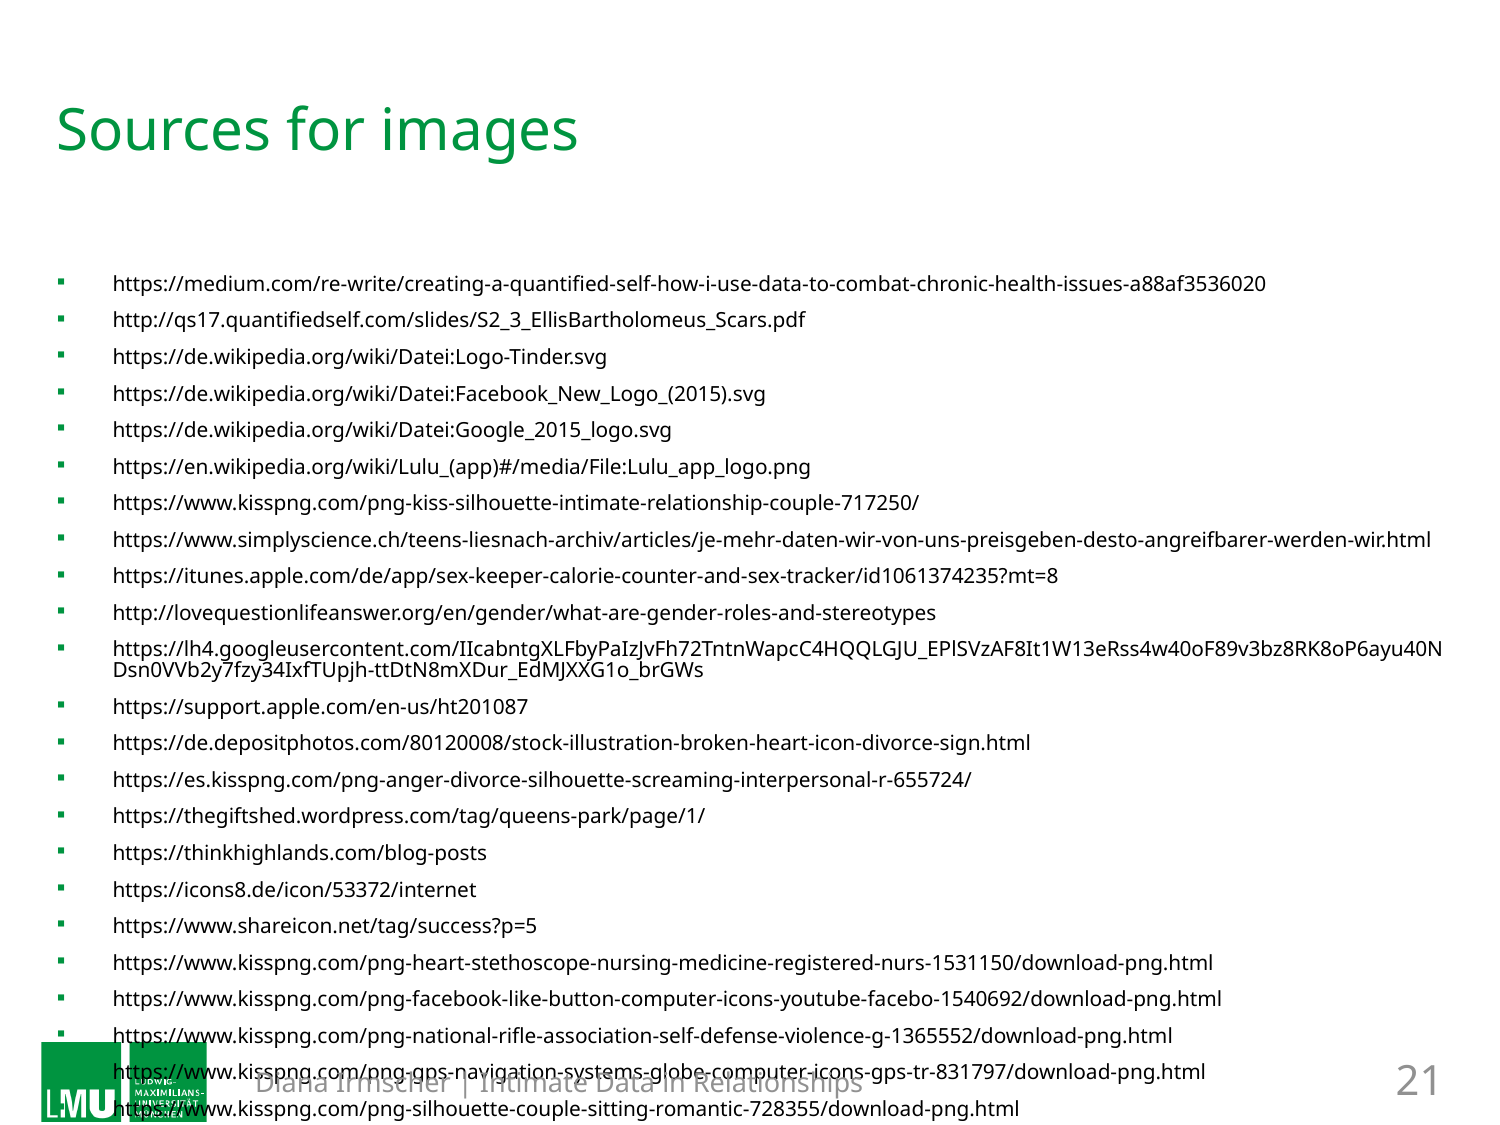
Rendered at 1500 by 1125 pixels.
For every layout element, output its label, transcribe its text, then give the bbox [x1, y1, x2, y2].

slide_number [1014, 1046, 1459, 1117]
footer Diana Irmscher | Intimate Data in Relationships [240, 1046, 963, 1117]
list https://medium.com/re-write/creating-a-quantified-self-how-i-use-data-to-combat-chronic-health-issues-a88af3536020 http://qs17.quantifiedself.com/slides/S2_3_EllisBartholomeus_Scars.pdf https://de.wikipedia.org/wiki/Datei:Logo-Tinder.svg https://de.wikipedia.org/wiki/Datei:Facebook_New_Logo_(2015).svg https://de.wikipedia.org/wiki/Datei:Google_2015_logo.svg https://en.wikipedia.org/wiki/Lulu_(app)#/media/File:Lulu_app_logo.png https://www.kisspng.com/png-kiss-silhouette-intimate-relationship-couple-717250/ https://www.simplyscience.ch/teens-liesnach-archiv/articles/je-mehr-daten-wir-von-uns-preisgeben-desto-angreifbarer-werden-wir.html https://itunes.apple.com/de/app/sex-keeper-calorie-counter-and-sex-tracker/id1061374235?mt=8 http://lovequestionlifeanswer.org/en/gender/what-are-gender-roles-and-stereotypes https://lh4.googleusercontent.com/IIcabntgXLFbyPaIzJvFh72TntnWapcC4HQQLGJU_EPlSVzAF8It1W13eRss4w40oF89v3bz8RK8oP6ayu40NDsn0VVb2y7fzy34IxfTUpjh-ttDtN8mXDur_EdMJXXG1o_brGWs https://support.apple.com/en-us/ht201087 https://de.depositphotos.com/80120008/stock-illustration-broken-heart-icon-divorce-sign.html https://es.kisspng.com/png-anger-divorce-silhouette-screaming-interpersonal-r-655724/ https://thegiftshed.wordpress.com/tag/queens-park/page/1/ https://thinkhighlands.com/blog-posts https://icons8.de/icon/53372/internet https://www.shareicon.net/tag/success?p=5 https://www.kisspng.com/png-heart-stethoscope-nursing-medicine-registered-nurs-1531150/download-png.html https://www.kisspng.com/png-facebook-like-button-computer-icons-youtube-facebo-1540692/download-png.html https://www.kisspng.com/png-national-rifle-association-self-defense-violence-g-1365552/download-png.html https://www.kisspng.com/png-gps-navigation-systems-globe-computer-icons-gps-tr-831797/download-png.html https://www.kisspng.com/png-silhouette-couple-sitting-romantic-728355/download-png.html [41, 263, 1459, 1007]
title Sources for images [41, 37, 1459, 217]
